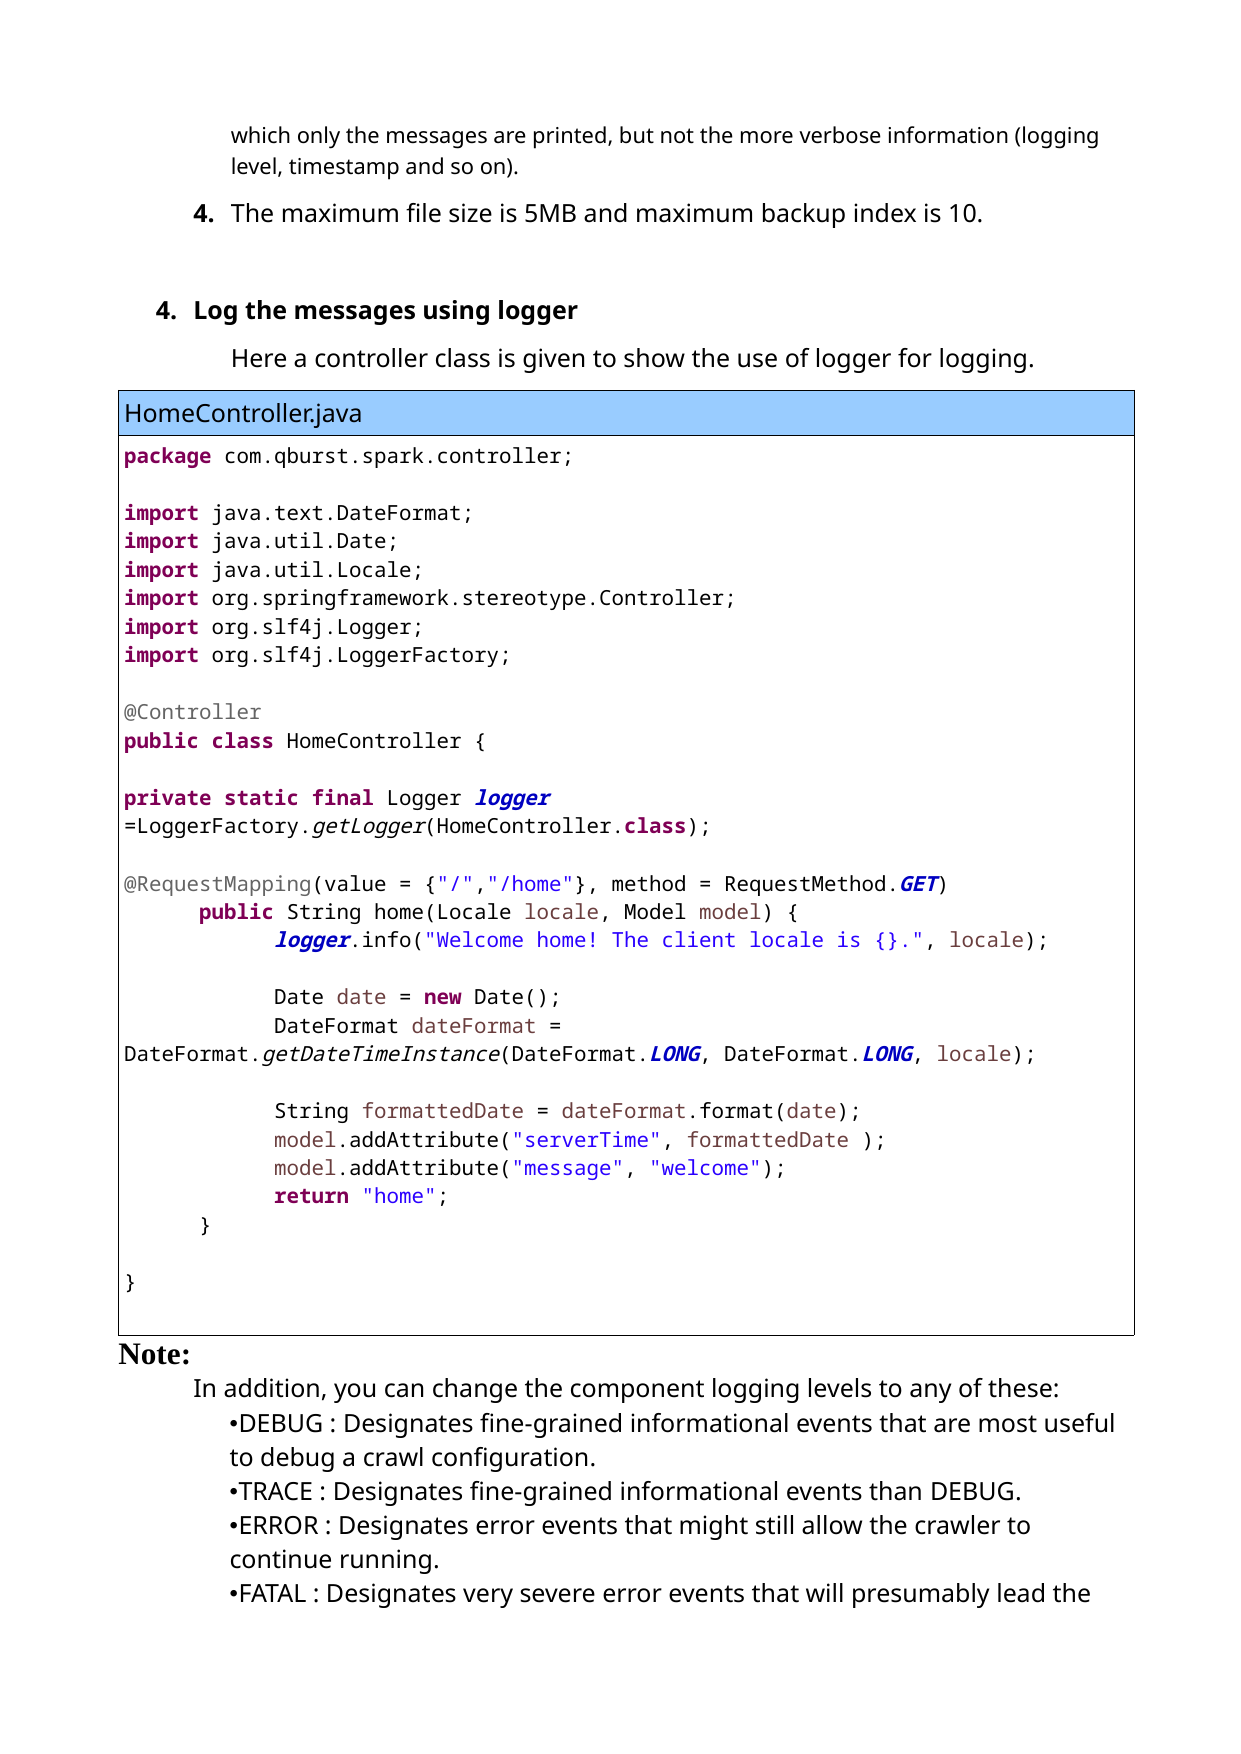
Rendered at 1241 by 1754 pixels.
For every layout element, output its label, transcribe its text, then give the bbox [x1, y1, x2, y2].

text Note: [118, 1336, 1122, 1371]
list Log the messages using logger [156, 292, 1122, 327]
list ERROR : Designates error events that might still allow the crawler to continue running. [118, 1507, 1122, 1576]
list FATAL : Designates very severe error events that will presumably lead the [118, 1576, 1122, 1609]
list Here a controller class is given to show the use of logger for logging. [193, 341, 1122, 375]
list The maximum file size is 5MB and maximum backup index is 10. [193, 195, 1122, 229]
table_header HomeController.java [119, 391, 1134, 435]
list TRACE : Designates fine-grained informational events than DEBUG. [118, 1473, 1122, 1507]
list DEBUG : Designates fine-grained informational events that are most useful to debug a crawl configuration. [118, 1405, 1122, 1473]
list which only the messages are printed, but not the more verbose information (logging level, timestamp and so on). [193, 118, 1122, 181]
table_cell package com.qburst.spark.controller; import java.text.DateFormat; import java.util.Date; import java.util.Locale; import org.springframework.stereotype.Controller; import org.slf4j.Logger; import org.slf4j.LoggerFactory; @Controller public class HomeController { private static final Logger logger =LoggerFactory.getLogger(HomeController.class); @RequestMapping(value = {"/","/home"}, method = RequestMethod.GET) public String home(Locale locale, Model model) { logger.info("Welcome home! The client locale is {}.", locale); Date date = new Date(); DateFormat dateFormat = DateFormat.getDateTimeInstance(DateFormat.LONG, DateFormat.LONG, locale); String formattedDate = dateFormat.format(date); model.addAttribute("serverTime", formattedDate ); model.addAttribute("message", "welcome"); return "home"; } } [119, 436, 1134, 1335]
text In addition, you can change the component logging levels to any of these: [118, 1371, 1122, 1405]
